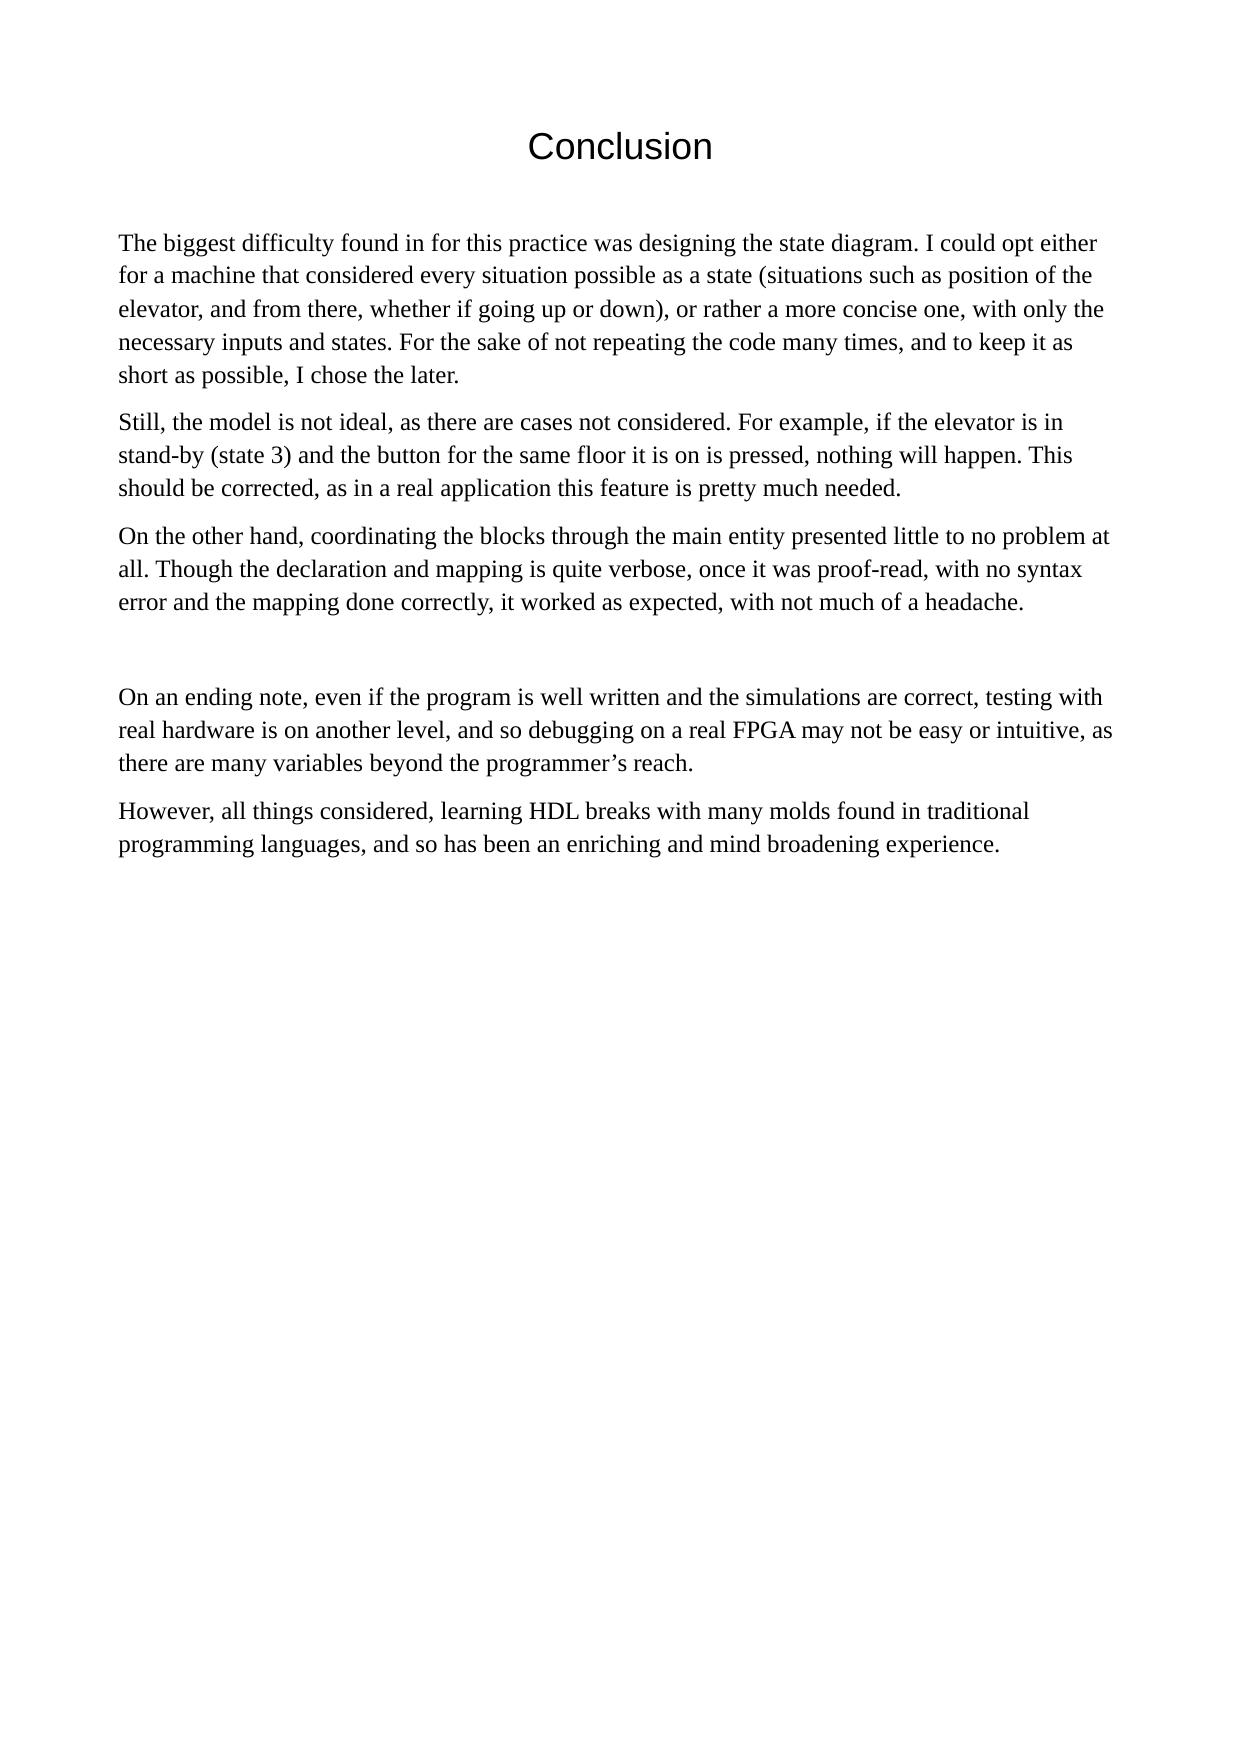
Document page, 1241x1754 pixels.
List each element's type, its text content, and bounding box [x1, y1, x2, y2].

text On the other hand, coordinating the blocks through the main entity presented little to no problem at all. Though the declaration and mapping is quite verbose, once it was proof-read, with no syntax error and the mapping done correctly, it worked as expected, with not much of a headache. [118, 521, 1122, 616]
text Still, the model is not ideal, as there are cases not considered. For example, if the elevator is in stand-by (state 3) and the button for the same floor it is on is pressed, nothing will happen. This should be corrected, as in a real application this feature is pretty much needed. [118, 407, 1122, 502]
text However, all things considered, learning HDL breaks with many molds found in traditional programming languages, and so has been an enriching and mind broadening experience. [118, 796, 1122, 858]
text On an ending note, even if the program is well written and the simulations are correct, testing with real hardware is on another level, and so debugging on a real FPGA may not be easy or intuitive, as there are many variables beyond the programmer’s reach. [118, 682, 1122, 777]
subtitle Conclusion [118, 124, 1122, 167]
text The biggest difficulty found in for this practice was designing the state diagram. I could opt either for a machine that considered every situation possible as a state (situations such as position of the elevator, and from there, whether if going up or down), or rather a more concise one, with only the necessary inputs and states. For the sake of not repeating the code many times, and to keep it as short as possible, I chose the later. [118, 228, 1122, 388]
